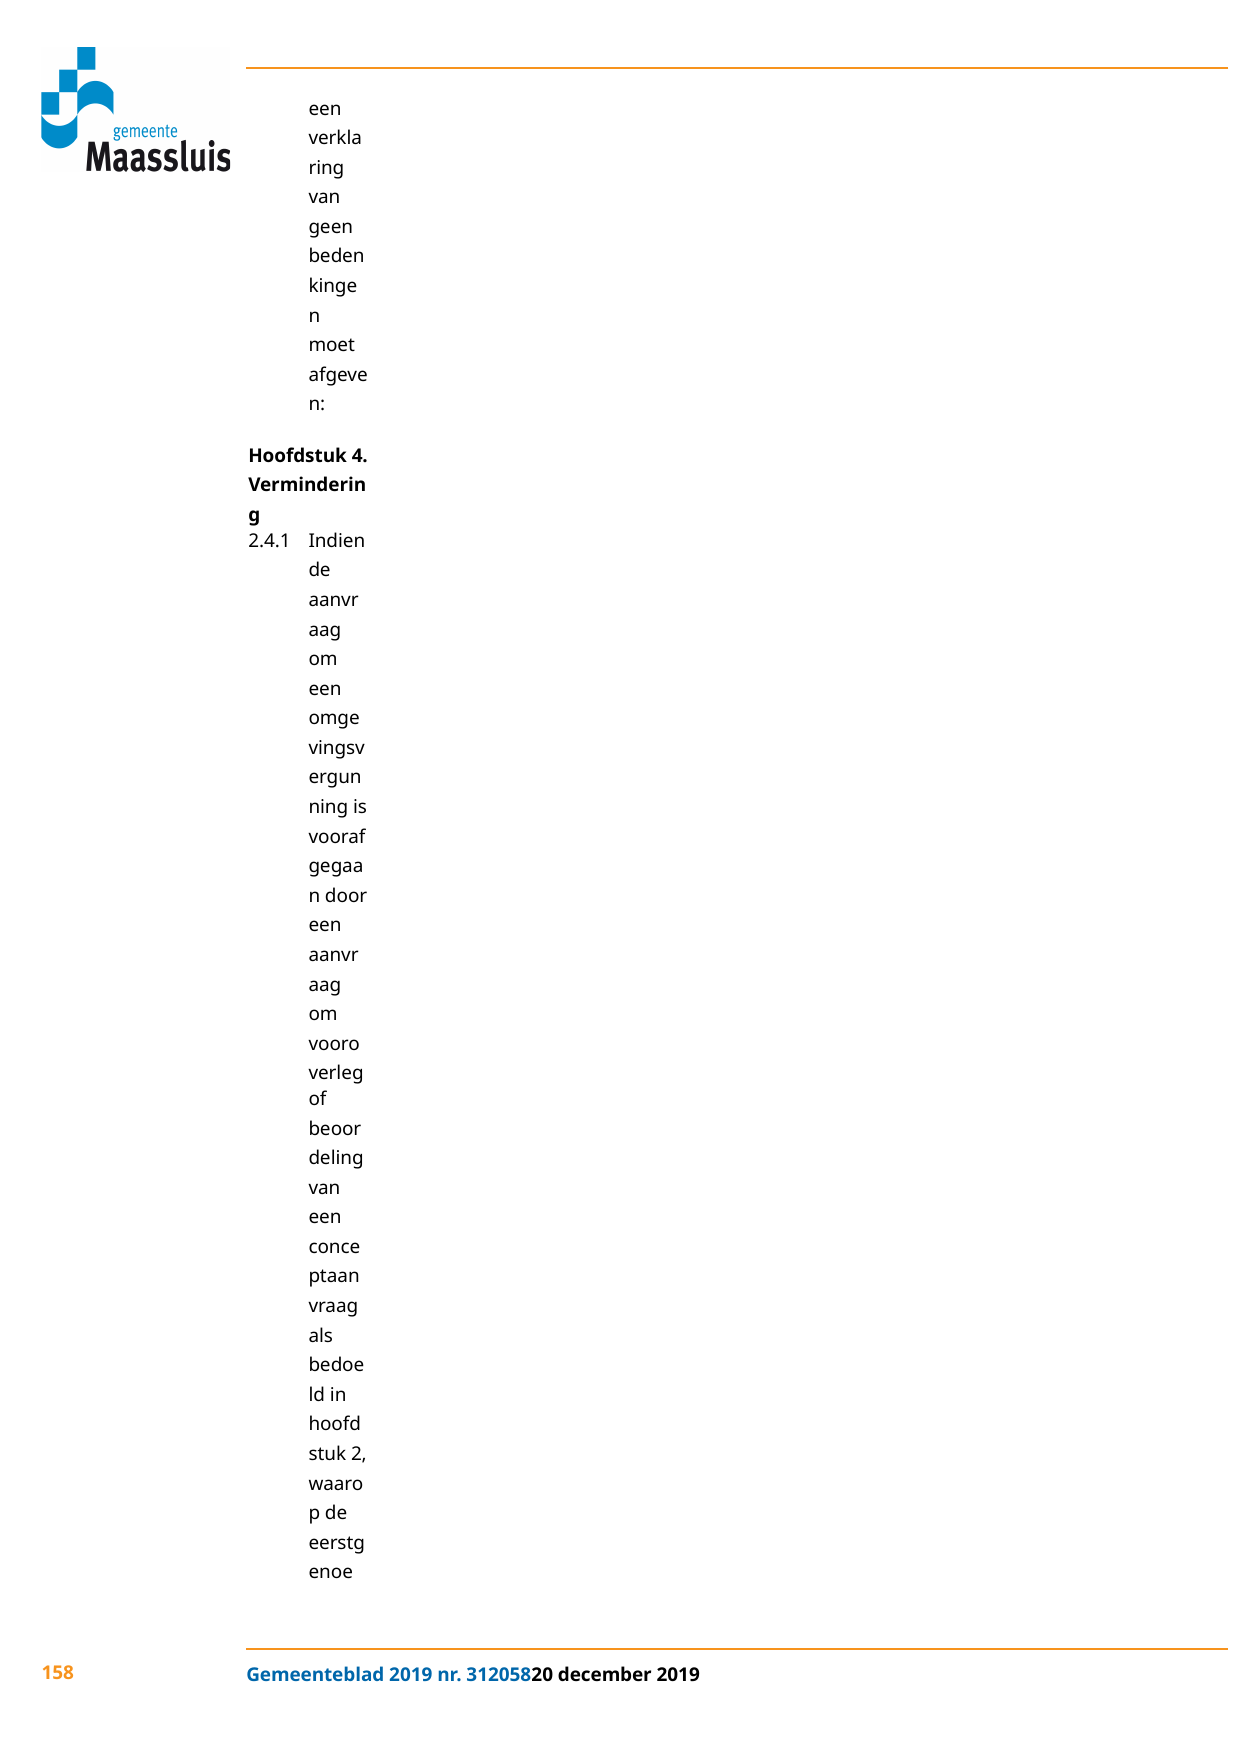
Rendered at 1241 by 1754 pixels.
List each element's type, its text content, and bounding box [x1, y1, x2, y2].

table_cell [429, 416, 489, 442]
table_cell [429, 527, 489, 1085]
table_cell Indien de aanvraag om een omgevingsvergunning is voorafgegaan door een aanvraag om vooroverleg [308, 527, 368, 1085]
table_cell [489, 95, 549, 416]
table_cell [369, 442, 429, 527]
table_cell [369, 416, 429, 442]
table_cell [489, 416, 549, 442]
table_cell [248, 1085, 308, 1584]
table_cell [489, 1085, 549, 1584]
table_cell een verklaring van geen bedenkingen moet afgeven: [308, 95, 368, 416]
table_cell of beoordeling van een conceptaanvraag als bedoeld in hoofdstuk 2, waarop de eerstgenoe [308, 1085, 368, 1584]
table_cell [429, 1085, 489, 1584]
table_cell [369, 1085, 429, 1584]
table_cell [369, 95, 429, 416]
table_cell [489, 527, 549, 1085]
table_cell [429, 95, 489, 416]
table_cell [429, 442, 489, 527]
table_cell [308, 416, 368, 442]
picture [41, 47, 231, 172]
table_cell [369, 527, 429, 1085]
table_cell [248, 416, 308, 442]
table_cell 2.4.1 [248, 527, 308, 1085]
picture [41, 47, 77, 92]
table_cell Hoofdstuk 4. Vermindering [248, 442, 368, 527]
table_cell [248, 95, 308, 416]
